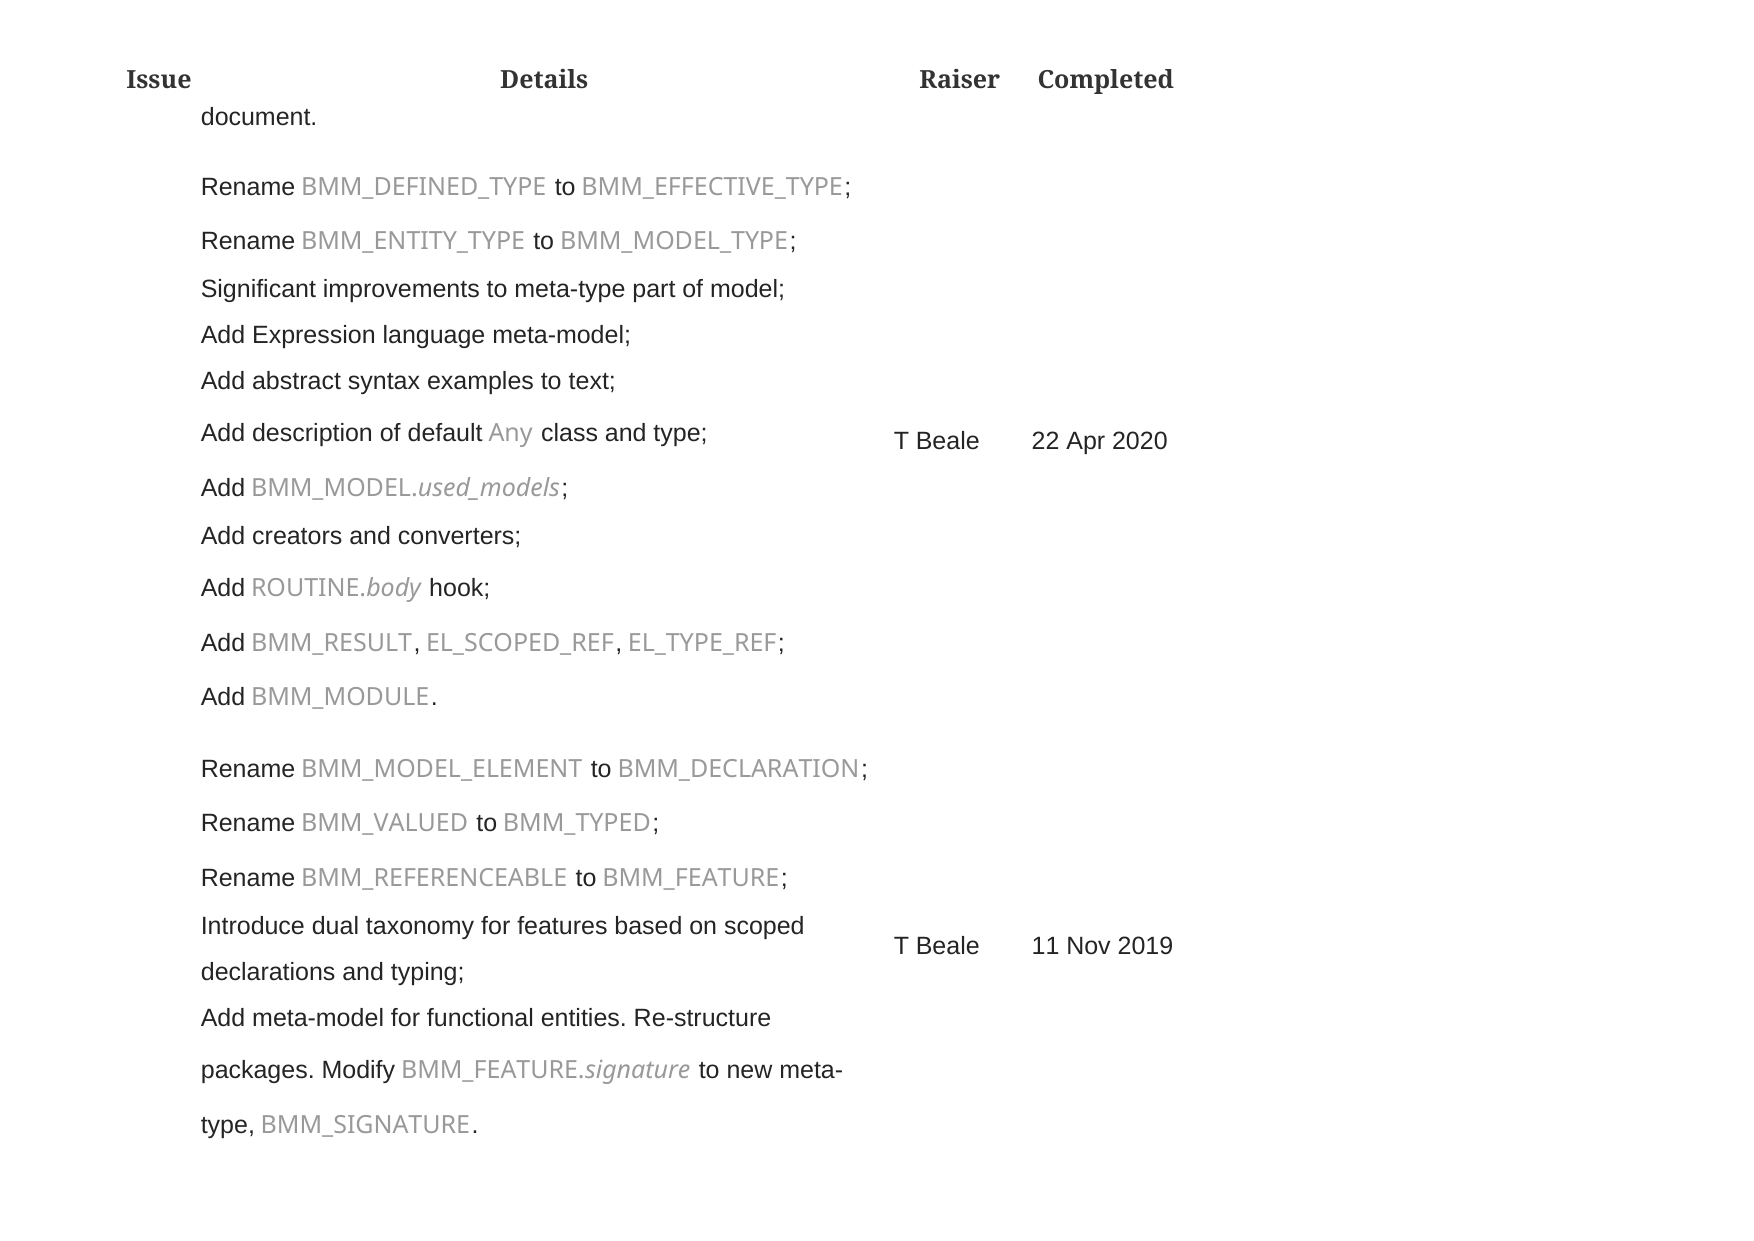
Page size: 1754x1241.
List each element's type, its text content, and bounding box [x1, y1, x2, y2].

table_cell Rename BMM_MODEL_ELEMENT to BMM_DECLARATION; Rename BMM_VALUED to BMM_TYPED; Rename BMM_REFERENCEABLE to BMM_FEATURE; Introduce dual taxonomy for features based on scoped declarations and typing; Add meta-model for functional entities. Re-structure packages. Modify BMM_FEATURE.signature to new meta-type, BMM_SIGNATURE. [196, 748, 889, 1175]
table_cell [118, 99, 196, 165]
table_cell 01 Jun 2020 [1027, 99, 1181, 165]
table_header Raiser [889, 59, 1027, 99]
table_cell 22 Apr 2020 [1027, 165, 1181, 748]
table_cell T Beale [889, 748, 1027, 1175]
table_cell T Beale [889, 165, 1027, 748]
table_cell B Verhees, T Beale [889, 99, 1027, 165]
table_cell Rename BMM_DEFINED_TYPE to BMM_EFFECTIVE_TYPE; Rename BMM_ENTITY_TYPE to BMM_MODEL_TYPE; Significant improvements to meta-type part of model; Add Expression language meta-model; Add abstract syntax examples to text; Add description of default Any class and type; Add BMM_MODEL.used_models; Add creators and converters; Add ROUTINE.body hook; Add BMM_RESULT, EL_SCOPED_REF, EL_TYPE_REF; Add BMM_MODULE. [196, 165, 889, 748]
table_header Completed [1027, 59, 1181, 99]
table_header Issue [118, 59, 196, 99]
table_header Details [196, 59, 889, 99]
table_cell Remove inheritance to BMM_DEFINITIONS (assume static access); Remove BMM_ENTITY class and 'Entities' section of document. [196, 99, 889, 165]
table_cell [118, 748, 196, 1175]
table_cell 11 Nov 2019 [1027, 748, 1181, 1175]
table_cell [118, 165, 196, 748]
